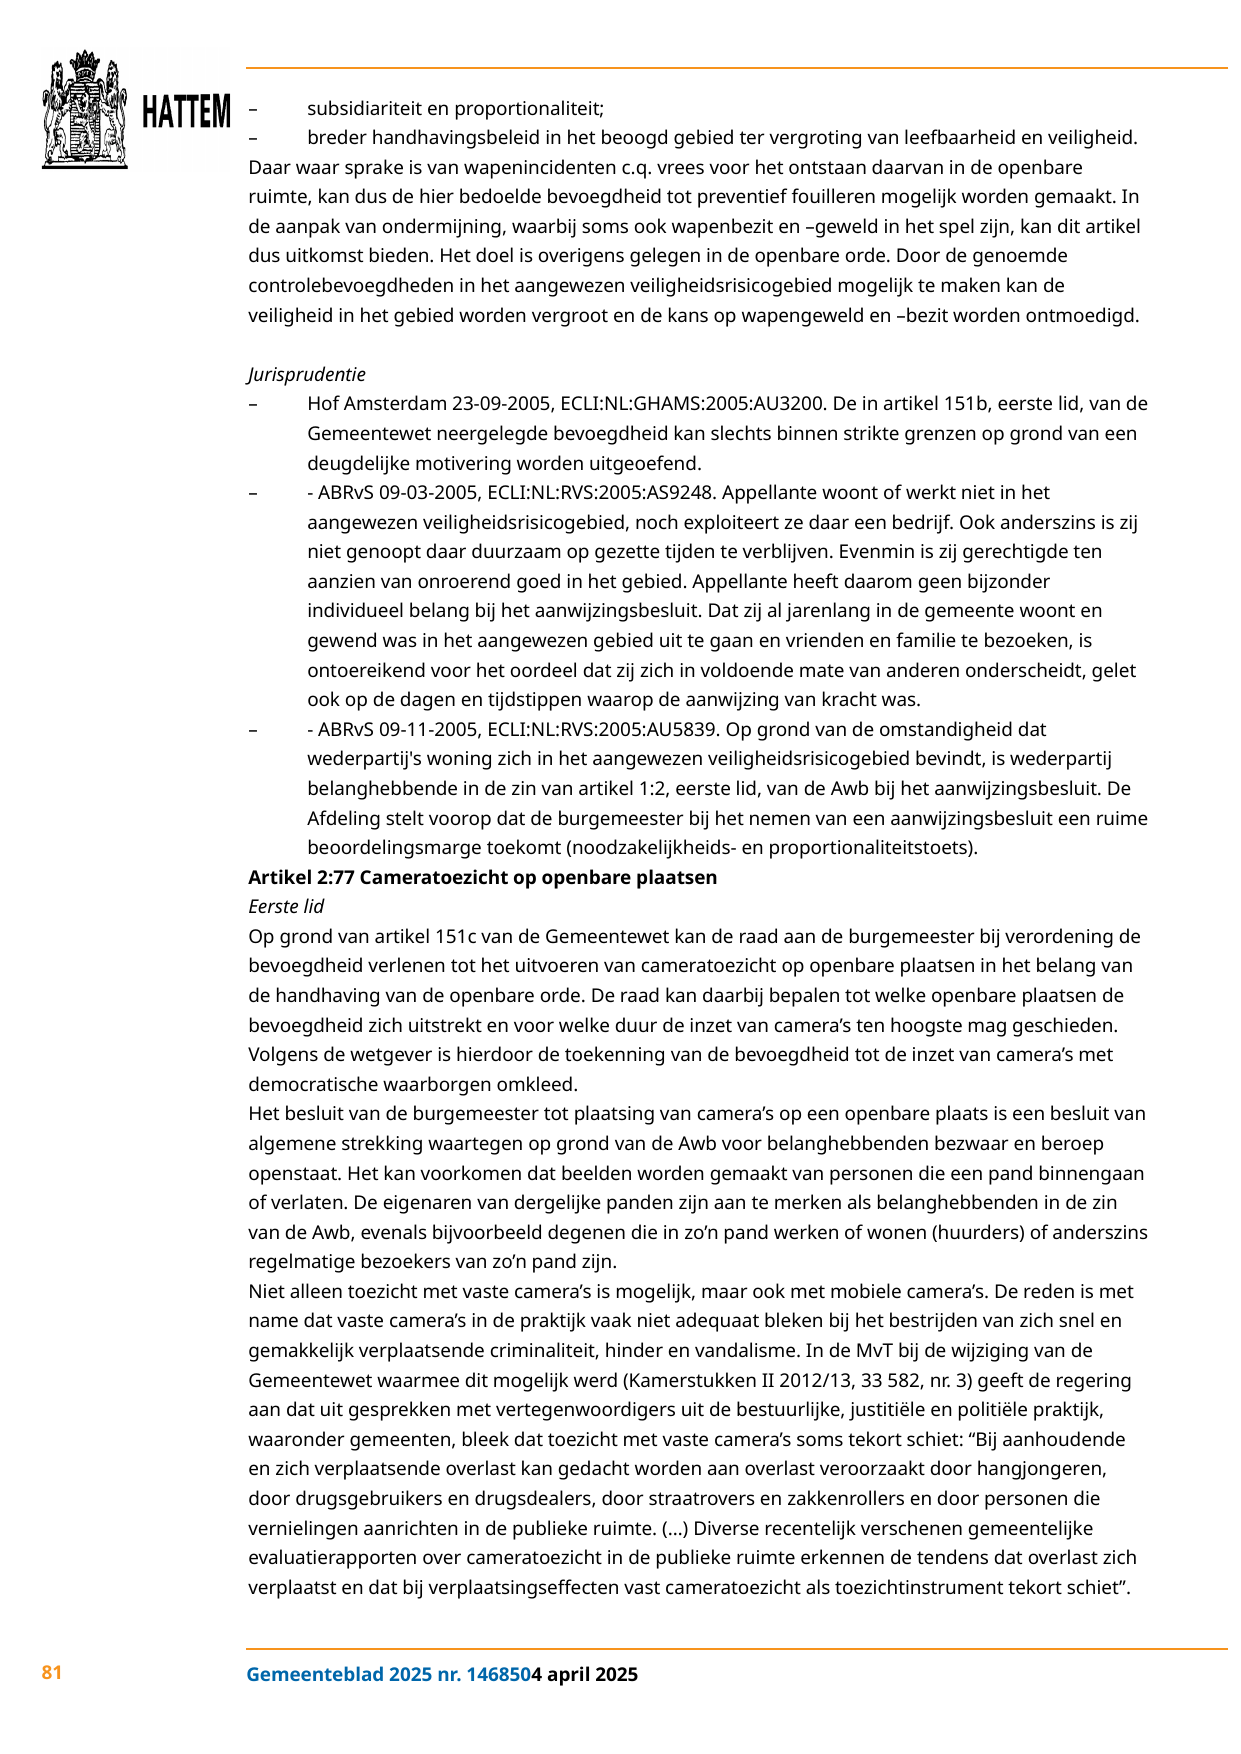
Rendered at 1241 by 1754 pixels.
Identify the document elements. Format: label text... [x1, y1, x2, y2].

list - ABRvS 09-11-2005, ECLI:NL:RVS:2005:AU5839. Op grond van de omstandigheid dat wederpartij's woning zich in het aangewezen veiligheidsrisicogebied bevindt, is wederpartij belanghebbende in de zin van artikel 1:2, eerste lid, van de Awb bij het aanwijzingsbesluit. De Afdeling stelt voorop dat de burgemeester bij het nemen van een aanwijzingsbesluit een ruime beoordelingsmarge toekomt (noodzakelijkheids- en proportionaliteitstoets). [248, 716, 1152, 860]
text Daar waar sprake is van wapenincidenten c.q. vrees voor het ontstaan daarvan in de openbare ruimte, kan dus de hier bedoelde bevoegdheid tot preventief fouilleren mogelijk worden gemaakt. In de aanpak van ondermijning, waarbij soms ook wapenbezit en –geweld in het spel zijn, kan dit artikel dus uitkomst bieden. Het doel is overigens gelegen in de openbare orde. Door de genoemde controlebevoegdheden in het aangewezen veiligheidsrisicogebied mogelijk te maken kan de veiligheid in het gebied worden vergroot en de kans op wapengeweld en –bezit worden ontmoedigd. [248, 154, 1152, 328]
text Jurisprudentie [248, 361, 1152, 387]
list subsidiariteit en proportionaliteit; [248, 95, 1152, 121]
list Hof Amsterdam 23-09-2005, ECLI:NL:GHAMS:2005:AU3200. De in artikel 151b, eerste lid, van de Gemeentewet neergelegde bevoegdheid kan slechts binnen strikte grenzen op grond van een deugdelijke motivering worden uitgeoefend. [248, 391, 1152, 476]
text Eerste lid [248, 893, 1152, 919]
list - ABRvS 09-03-2005, ECLI:NL:RVS:2005:AS9248. Appellante woont of werkt niet in het aangewezen veiligheidsrisicogebied, noch exploiteert ze daar een bedrijf. Ook anderszins is zij niet genoopt daar duurzaam op gezette tijden te verblijven. Evenmin is zij gerechtigde ten aanzien van onroerend goed in het gebied. Appellante heeft daarom geen bijzonder individueel belang bij het aanwijzingsbesluit. Dat zij al jarenlang in de gemeente woont en gewend was in het aangewezen gebied uit te gaan en vrienden en familie te bezoeken, is ontoereikend voor het oordeel dat zij zich in voldoende mate van anderen onderscheidt, gelet ook op de dagen en tijdstippen waarop de aanwijzing van kracht was. [248, 479, 1152, 712]
text Op grond van artikel 151c van de Gemeentewet kan de raad aan de burgemeester bij verordening de bevoegdheid verlenen tot het uitvoeren van cameratoezicht op openbare plaatsen in het belang van de handhaving van de openbare orde. De raad kan daarbij bepalen tot welke openbare plaatsen de bevoegdheid zich uitstrekt en voor welke duur de inzet van camera’s ten hoogste mag geschieden. Volgens de wetgever is hierdoor de toekenning van de bevoegdheid tot de inzet van camera’s met democratische waarborgen omkleed. [248, 923, 1152, 1097]
text Niet alleen toezicht met vaste camera’s is mogelijk, maar ook met mobiele camera’s. De reden is met name dat vaste camera’s in de praktijk vaak niet adequaat bleken bij het bestrijden van zich snel en gemakkelijk verplaatsende criminaliteit, hinder en vandalisme. In de MvT bij de wijziging van de Gemeentewet waarmee dit mogelijk werd (Kamerstukken II 2012/13, 33 582, nr. 3) geeft de regering aan dat uit gesprekken met vertegenwoordigers uit de bestuurlijke, justitiële en politiële praktijk, waaronder gemeenten, bleek dat toezicht met vaste camera’s soms tekort schiet: “Bij aanhoudende en zich verplaatsende overlast kan gedacht worden aan overlast veroorzaakt door hangjongeren, door drugsgebruikers en drugsdealers, door straatrovers en zakkenrollers en door personen die vernielingen aanrichten in de publieke ruimte. (…) Diverse recentelijk verschenen gemeentelijke evaluatierapporten over cameratoezicht in de publieke ruimte erkennen de tendens dat overlast zich verplaatst en dat bij verplaatsingseffecten vast cameratoezicht als toezichtinstrument tekort schiet”. [248, 1278, 1152, 1600]
picture [41, 47, 231, 172]
list breder handhavingsbeleid in het beoogd gebied ter vergroting van leefbaarheid en veiligheid. [248, 124, 1152, 150]
text Het besluit van de burgemeester tot plaatsing van camera’s op een openbare plaats is een besluit van algemene strekking waartegen op grond van de Awb voor belanghebbenden bezwaar en beroep openstaat. Het kan voorkomen dat beelden worden gemaakt van personen die een pand binnengaan of verlaten. De eigenaren van dergelijke panden zijn aan te merken als belanghebbenden in de zin van de Awb, evenals bijvoorbeeld degenen die in zo’n pand werken of wonen (huurders) of anderszins regelmatige bezoekers van zo’n pand zijn. [248, 1101, 1152, 1274]
text Artikel 2:77 Cameratoezicht op openbare plaatsen [248, 864, 1152, 890]
